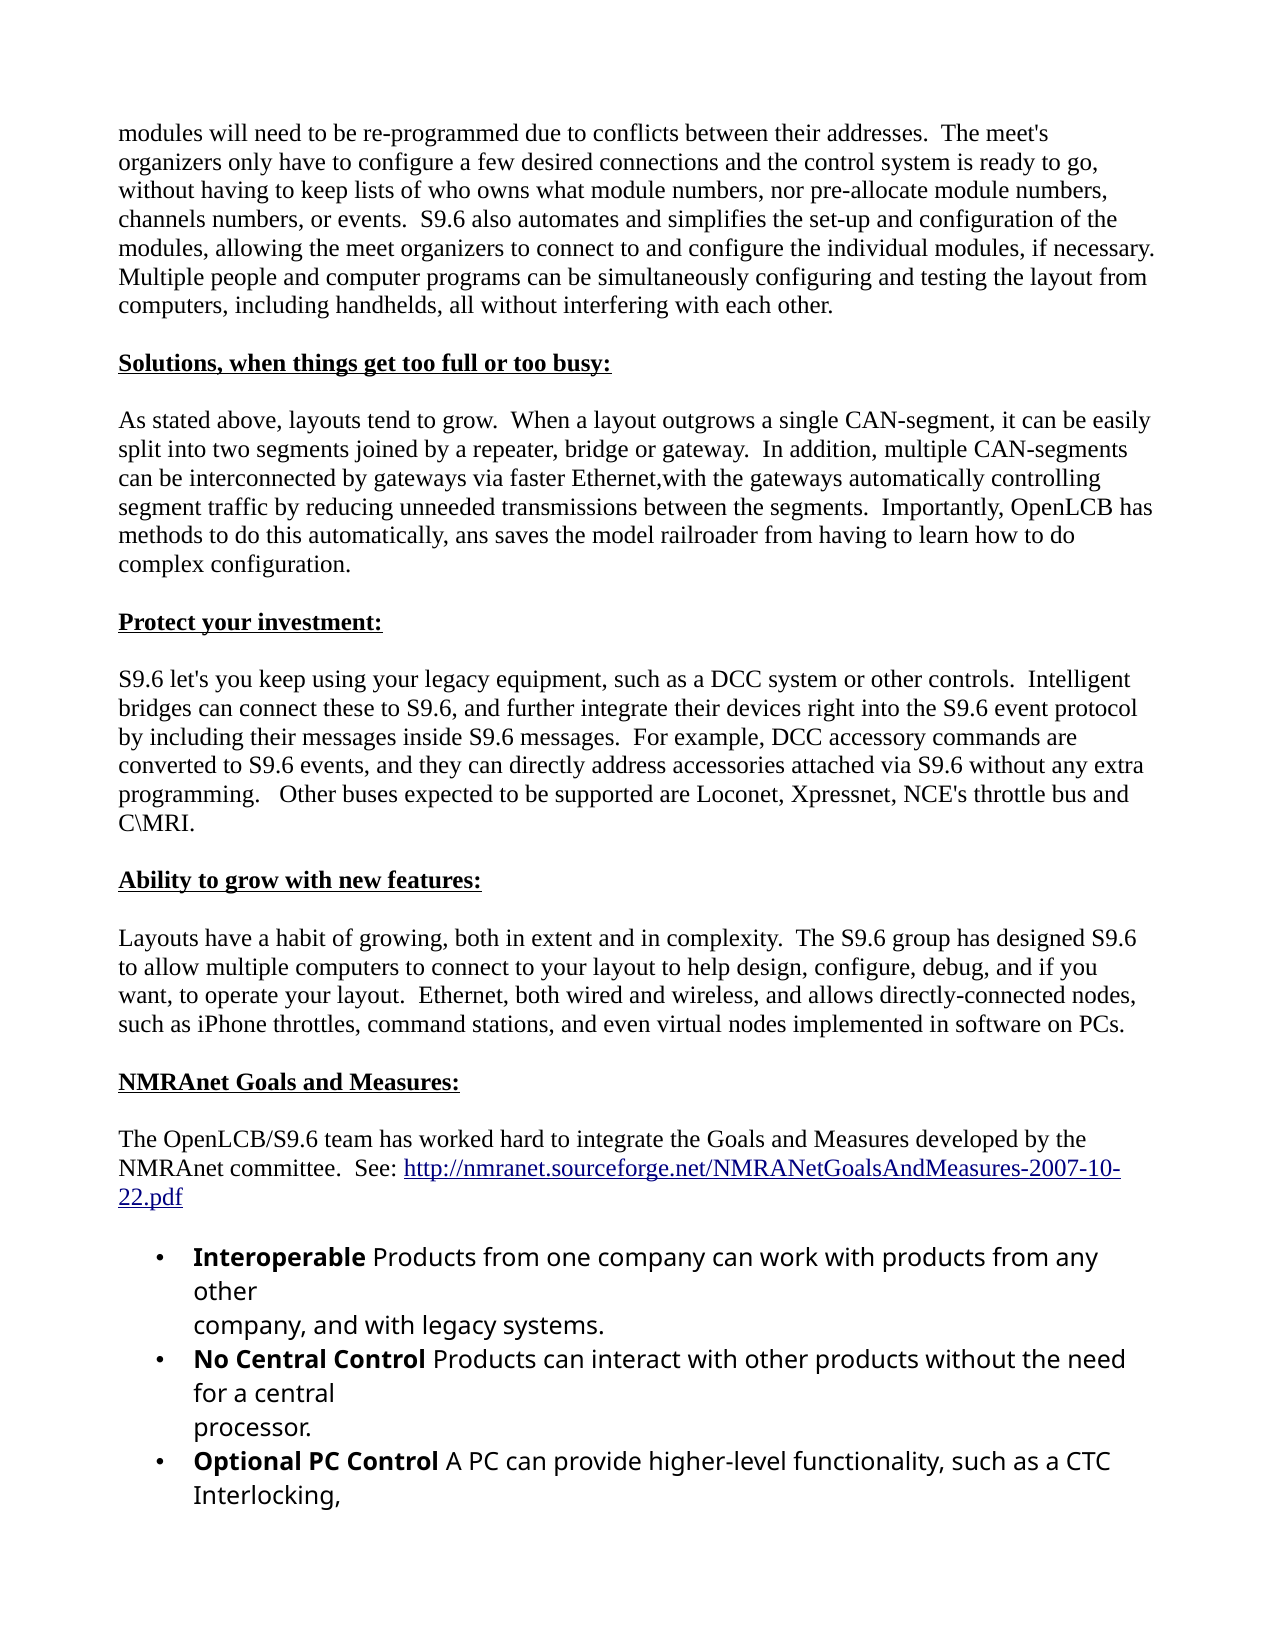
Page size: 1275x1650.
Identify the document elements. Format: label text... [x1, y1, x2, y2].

text Layouts have a habit of growing, both in extent and in complexity. The S9.6 group has designed S9.6 to allow multiple computers to connect to your layout to help design, configure, debug, and if you want, to operate your layout. Ethernet, both wired and wireless, and allows directly-connected nodes, such as iPhone throttles, command stations, and even virtual nodes implemented in software on PCs. [118, 923, 1157, 1038]
list No Central Control Products can interact with other products without the need for a central [156, 1342, 1157, 1410]
text Ability to grow with new features: [118, 866, 1157, 894]
list processor. [156, 1410, 1157, 1444]
text Solutions, when things get too full or too busy: [118, 348, 1157, 377]
text The OpenLCB/S9.6 team has worked hard to integrate the Goals and Measures developed by the NMRAnet committee. See: http://nmranet.sourceforge.net/NMRANetGoalsAndMeasures-2007-10-22.pdf [118, 1124, 1157, 1211]
text Protect your investment: [118, 607, 1157, 636]
text NMRAnet Goals and Measures: [118, 1067, 1157, 1096]
list company, and with legacy systems. [156, 1307, 1157, 1342]
text As stated above, layouts tend to grow. When a layout outgrows a single CAN-segment, it can be easily split into two segments joined by a repeater, bridge or gateway. In addition, multiple CAN-segments can be interconnected by gateways via faster Ethernet,with the gateways automatically controlling segment traffic by reducing unneeded transmissions between the segments. Importantly, OpenLCB has methods to do this automatically, ans saves the model railroader from having to learn how to do complex configuration. [118, 406, 1157, 607]
text modules will need to be re-programmed due to conflicts between their addresses. The meet's organizers only have to configure a few desired connections and the control system is ready to go, without having to keep lists of who owns what module numbers, nor pre-allocate module numbers, channels numbers, or events. S9.6 also automates and simplifies the set-up and configuration of the modules, allowing the meet organizers to connect to and configure the individual modules, if necessary. Multiple people and computer programs can be simultaneously configuring and testing the layout from computers, including handhelds, all without interfering with each other. [118, 118, 1157, 319]
list Interoperable Products from one company can work with products from any other [156, 1239, 1157, 1307]
list Optional PC Control A PC can provide higher-level functionality, such as a CTC Interlocking, [156, 1444, 1157, 1512]
text S9.6 let's you keep using your legacy equipment, such as a DCC system or other controls. Intelligent bridges can connect these to S9.6, and further integrate their devices right into the S9.6 event protocol by including their messages inside S9.6 messages. For example, DCC accessory commands are converted to S9.6 events, and they can directly address accessories attached via S9.6 without any extra programming. Other buses expected to be supported are Loconet, Xpressnet, NCE's throttle bus and C\MRI. [118, 664, 1157, 837]
